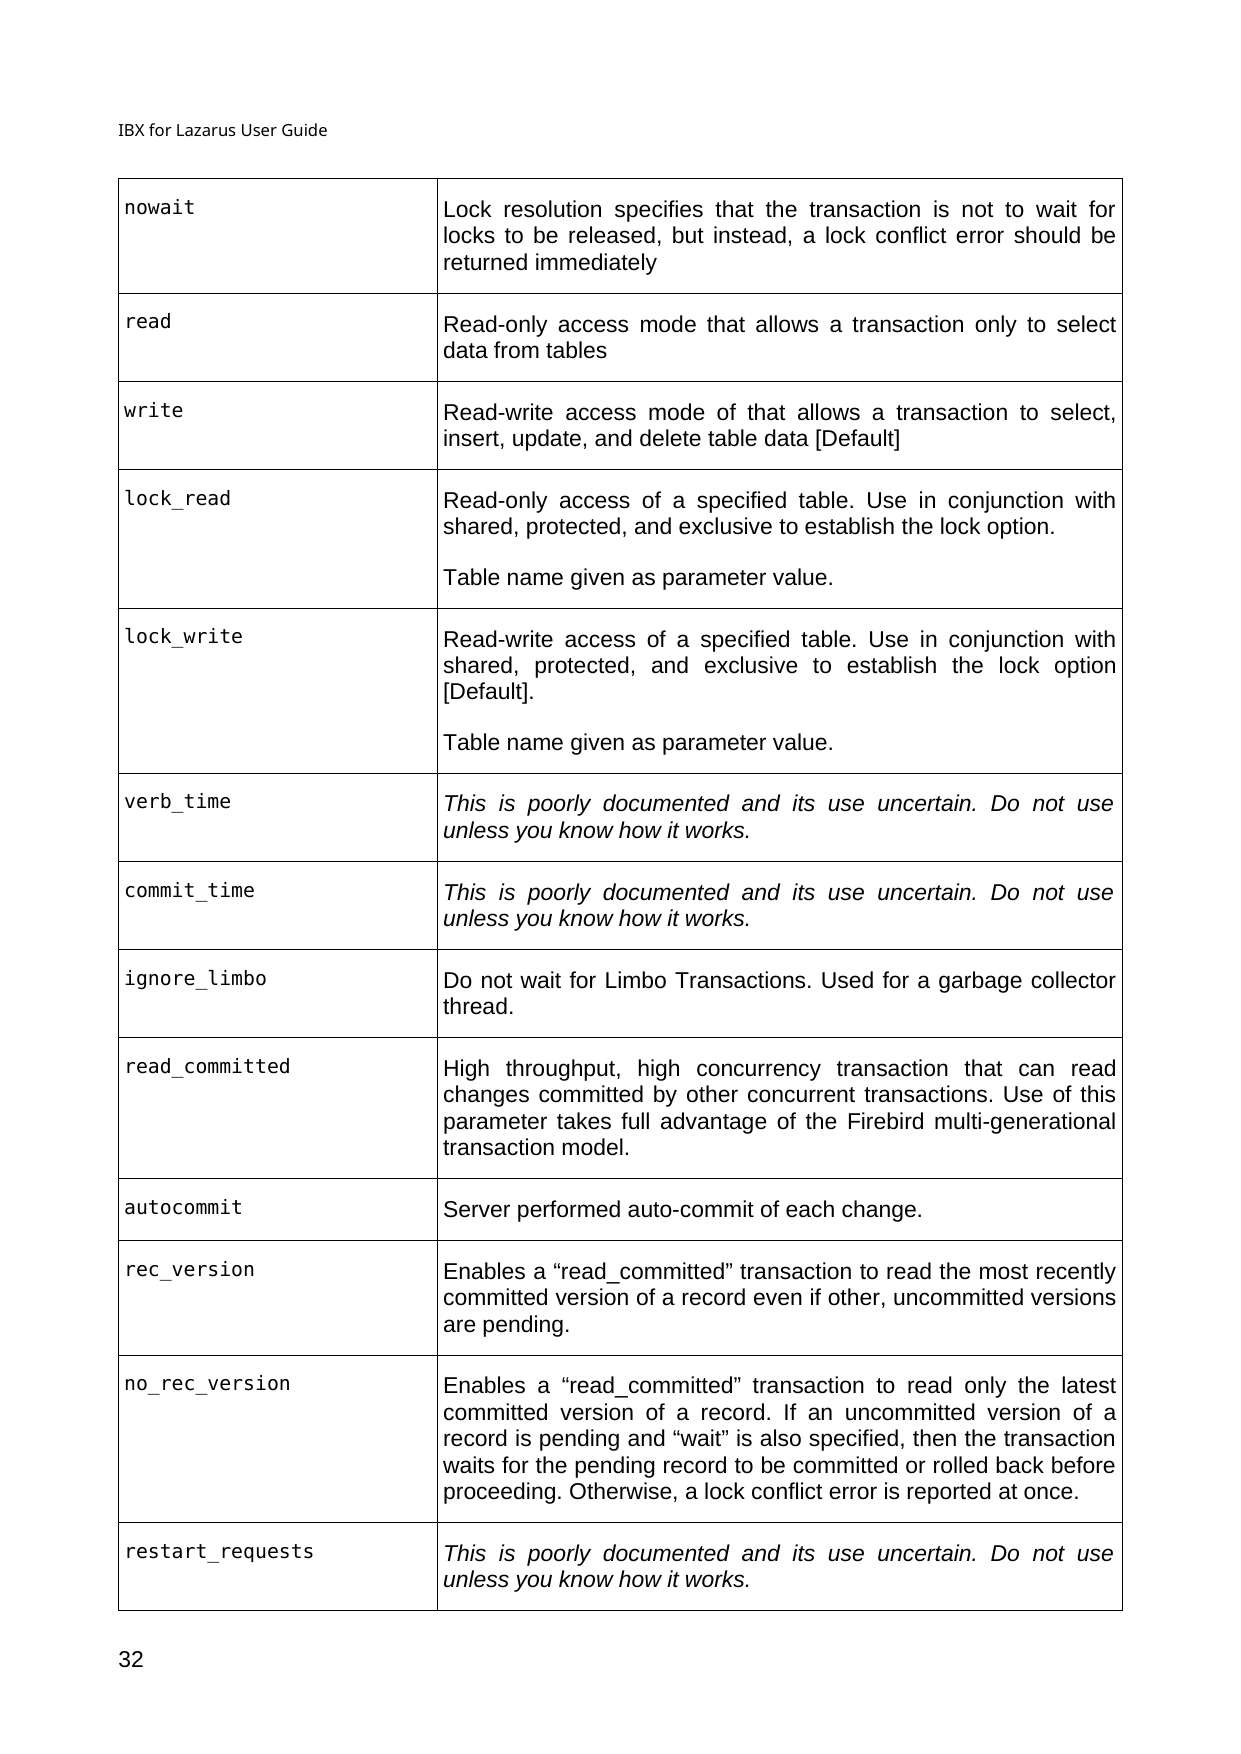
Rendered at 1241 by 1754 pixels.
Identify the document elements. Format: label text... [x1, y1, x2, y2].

table_cell Do not wait for Limbo Transactions. Used for a garbage collector thread. [438, 950, 1122, 1037]
table_cell commit_time [119, 862, 437, 949]
table_cell no_rec_version [119, 1356, 437, 1522]
table_cell read [119, 294, 437, 381]
table_cell Read-only access mode that allows a transaction only to select data from tables [438, 294, 1122, 381]
table_cell read_committed [119, 1038, 437, 1178]
table_cell High throughput, high concurrency transaction that can read changes committed by other concurrent transactions. Use of this parameter takes full advantage of the Firebird multi-generational transaction model. [438, 1038, 1122, 1178]
table_cell Read-only access of a specified table. Use in conjunction with shared, protected, and exclusive to establish the lock option. Table name given as parameter value. [438, 470, 1122, 608]
table_cell This is poorly documented and its use uncertain. Do not use unless you know how it works. [438, 1523, 1122, 1610]
table_cell ignore_limbo [119, 950, 437, 1037]
table_cell Lock resolution specifies that the transaction is not to wait for locks to be released, but instead, a lock conflict error should be returned immediately [438, 179, 1122, 293]
table_cell write [119, 382, 437, 469]
table_cell Server performed auto-commit of each change. [438, 1179, 1122, 1240]
table_cell Read-write access mode of that allows a transaction to select, insert, update, and delete table data [Default] [438, 382, 1122, 469]
table_cell Read-write access of a specified table. Use in conjunction with shared, protected, and exclusive to establish the lock option [Default]. Table name given as parameter value. [438, 609, 1122, 773]
table_cell autocommit [119, 1179, 437, 1240]
table_cell lock_write [119, 609, 437, 773]
table_cell nowait [119, 179, 437, 293]
table_cell This is poorly documented and its use uncertain. Do not use unless you know how it works. [438, 862, 1122, 949]
table_cell restart_requests [119, 1523, 437, 1610]
table_cell Enables a “read_committed” transaction to read only the latest committed version of a record. If an uncommitted version of a record is pending and “wait” is also specified, then the transaction waits for the pending record to be committed or rolled back before proceeding. Otherwise, a lock conflict error is reported at once. [438, 1356, 1122, 1522]
table_cell verb_time [119, 774, 437, 861]
table_cell Enables a “read_committed” transaction to read the most recently committed version of a record even if other, uncommitted versions are pending. [438, 1241, 1122, 1355]
table_cell rec_version [119, 1241, 437, 1355]
table_cell lock_read [119, 470, 437, 608]
table_cell This is poorly documented and its use uncertain. Do not use unless you know how it works. [438, 774, 1122, 861]
